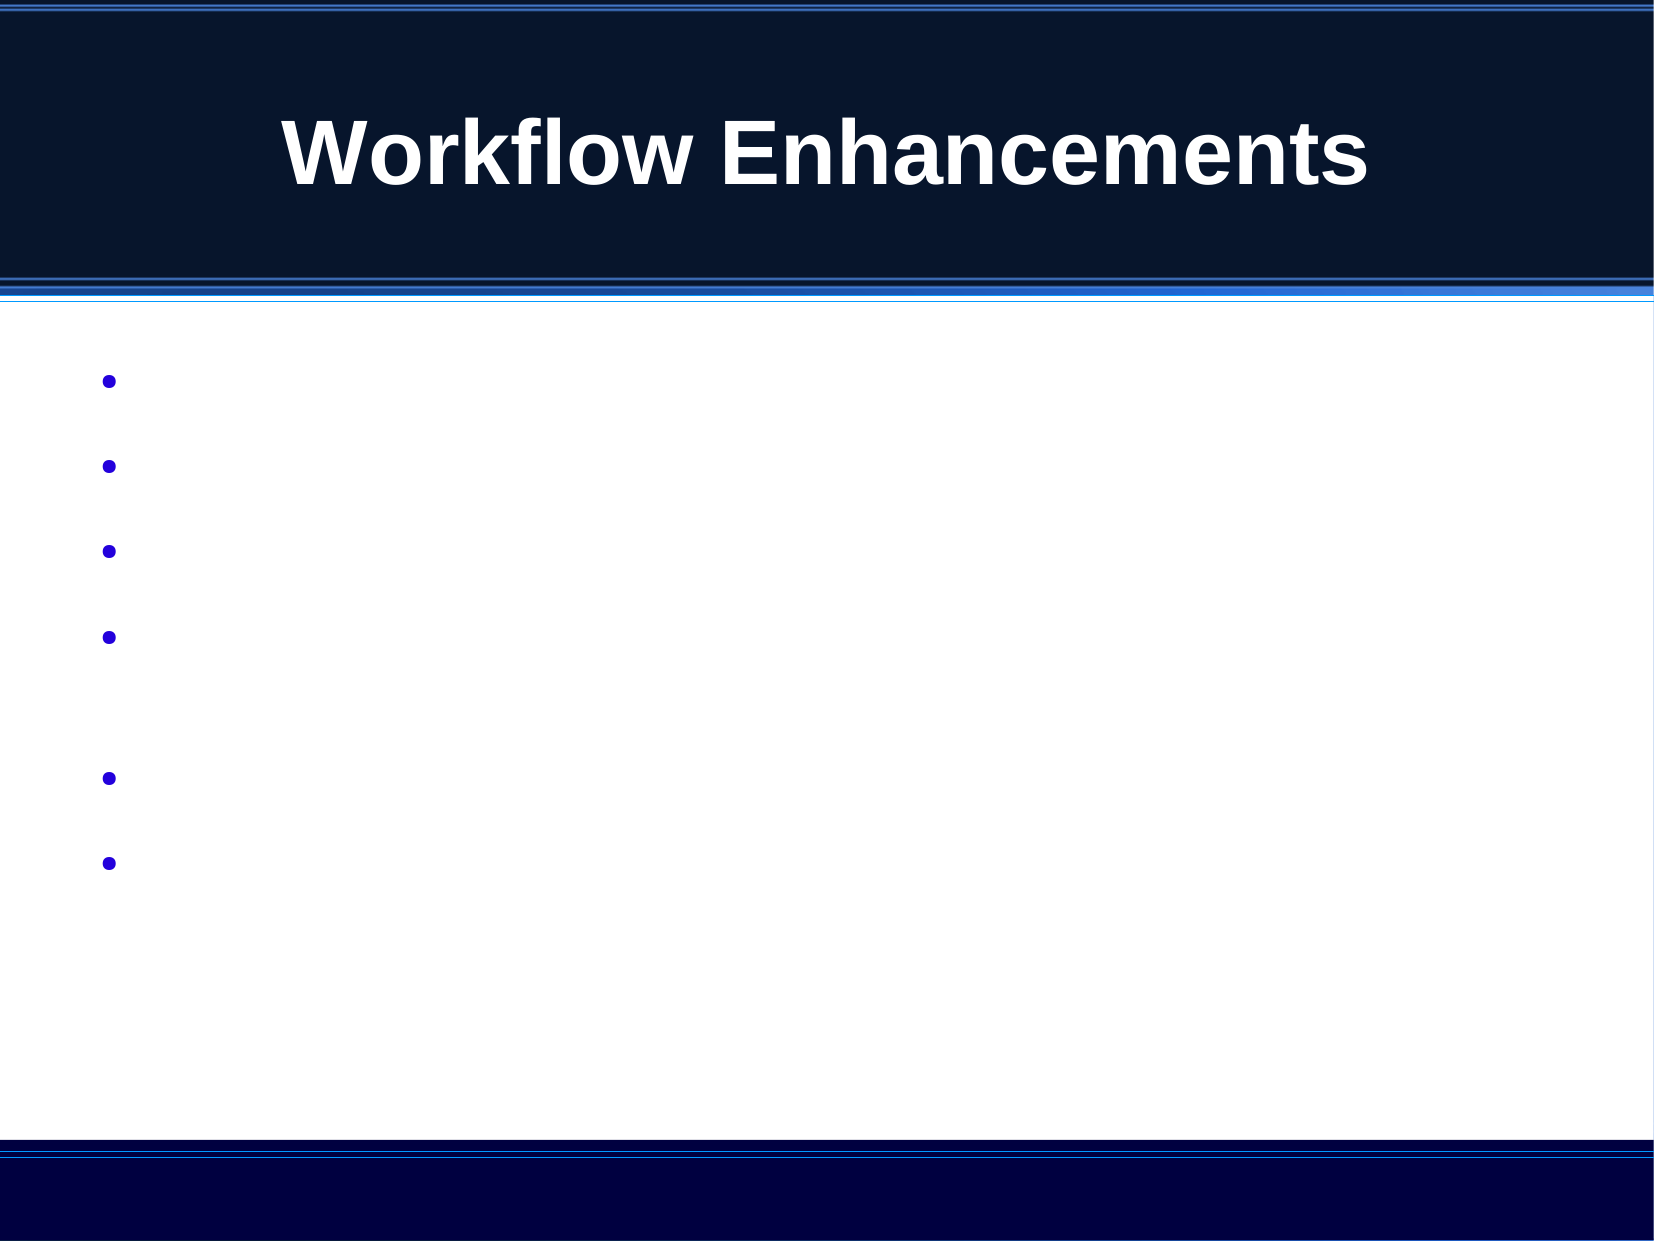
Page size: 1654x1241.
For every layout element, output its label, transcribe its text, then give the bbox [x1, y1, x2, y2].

title Workflow Enhancements [82, 49, 1571, 257]
list Adjusting externals to a fixed revision when branching or tagging Check-out dialog supports single files and multi-select New dialog for sparse checkouts Offer automatic update and retry if a commit failed due to an outdated working copy More command line options TortoiseUDiff can operate from stdin ("pipe") [82, 355, 1595, 1123]
picture [0, 0, 1654, 295]
